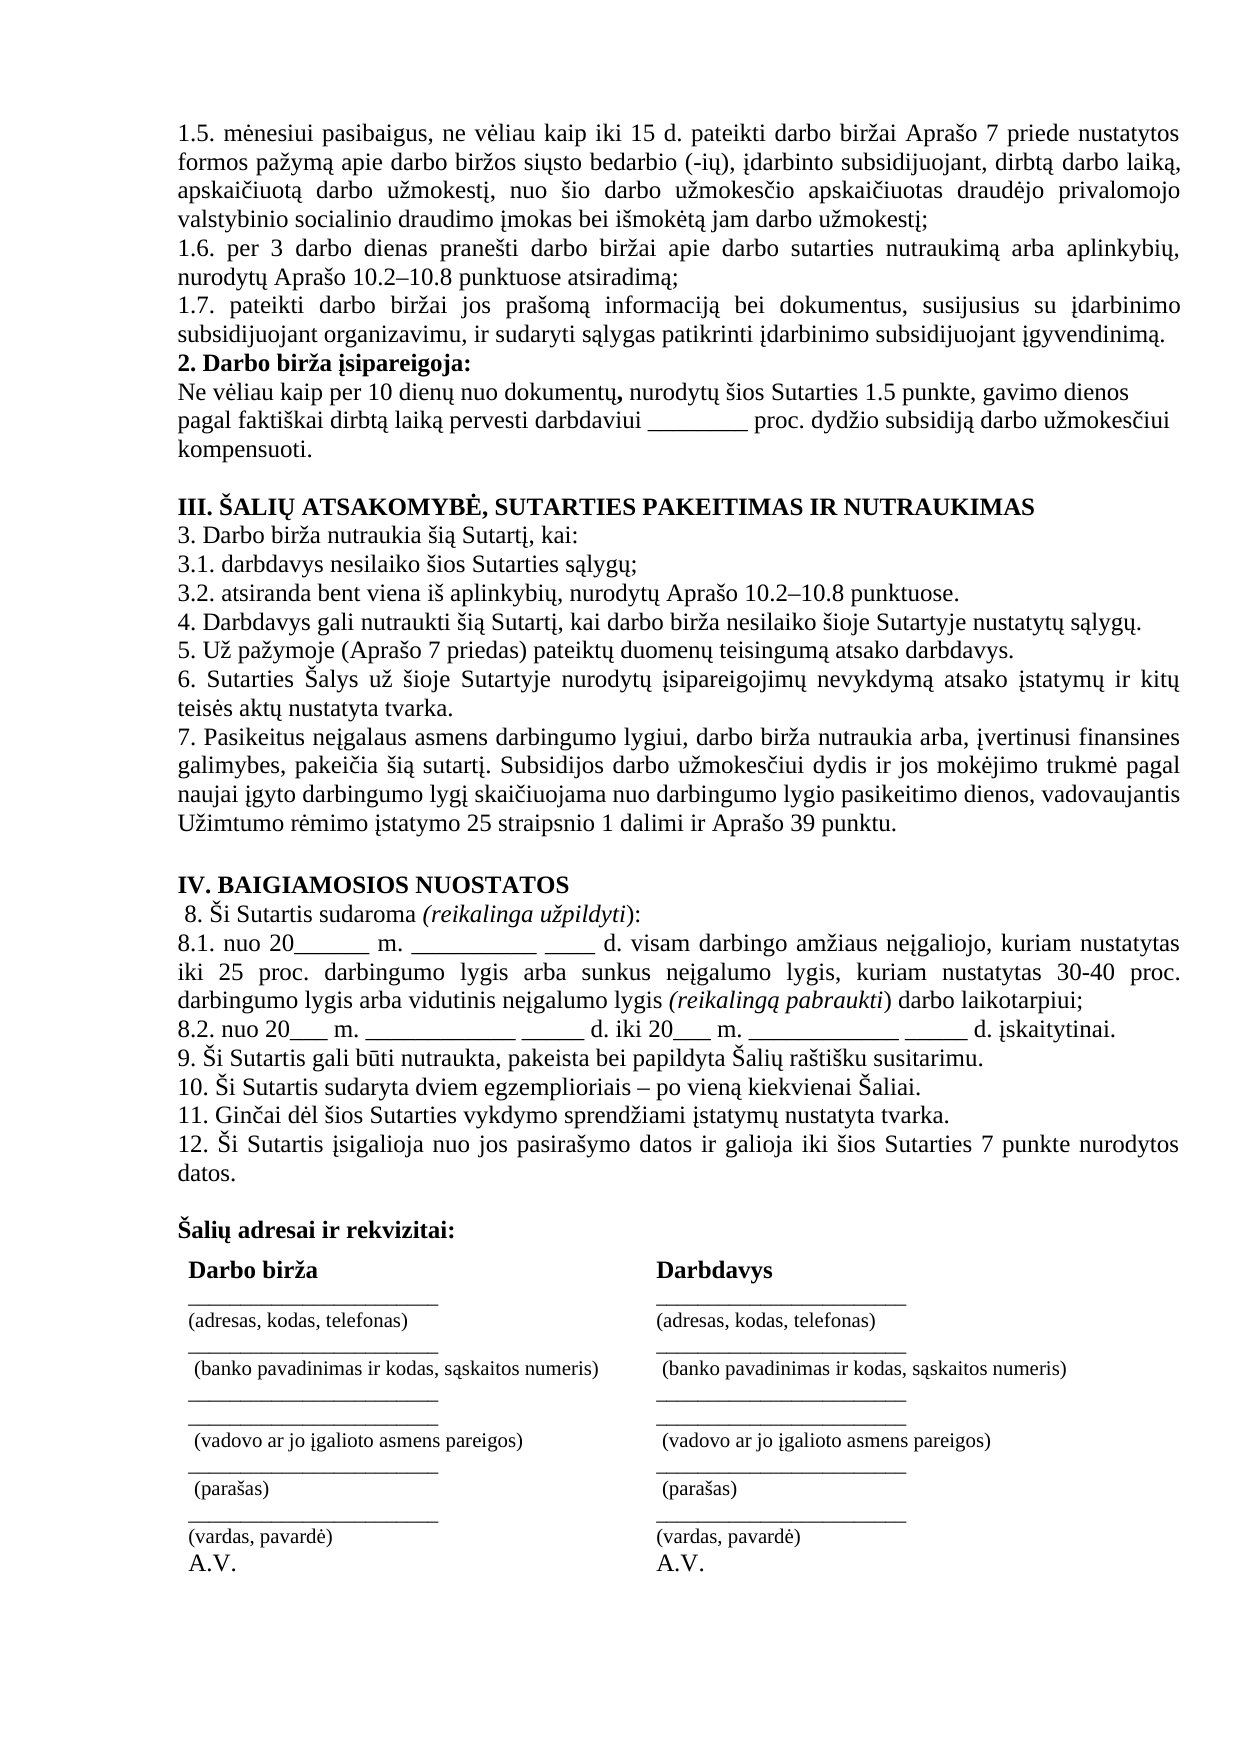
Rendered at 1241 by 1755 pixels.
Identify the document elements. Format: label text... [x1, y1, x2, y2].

text IV. Baigiamosios nuostatos [177, 870, 1181, 899]
text 8. Ši Sutartis sudaroma (reikalinga užpildyti): [177, 899, 1181, 928]
text Šalių adresai ir rekvizitai: [177, 1215, 1181, 1244]
text 7. Pasikeitus neįgalaus asmens darbingumo lygiui, darbo birža nutraukia arba, įvertinusi finansines galimybes, pakeičia šią sutartį. Subsidijos darbo užmokesčiui dydis ir jos mokėjimo trukmė pagal naujai įgyto darbingumo lygį skaičiuojama nuo darbingumo lygio pasikeitimo dienos, vadovaujantis Užimtumo rėmimo įstatymo 25 straipsnio 1 dalimi ir Aprašo 39 punktu. [177, 722, 1181, 837]
table_header Darbo birža ________________________ (adresas, kodas, telefonas) ________________________ (banko pavadinimas ir kodas, sąskaitos numeris) ________________________ ________________________ (vadovo ar jo įgalioto asmens pareigos) ________________________ (parašas) ________________________ (vardas, pavardė) A.V. [177, 1244, 645, 1588]
text 5. Už pažymoje (Aprašo 7 priedas) pateiktų duomenų teisingumą atsako darbdavys. [177, 636, 1181, 664]
text 8.1. nuo 20______ m. __________ ____ d. visam darbingo amžiaus neįgaliojo, kuriam nustatytas iki 25 proc. darbingumo lygis arba sunkus neįgalumo lygis, kuriam nustatytas 30-40 proc. darbingumo lygis arba vidutinis neįgalumo lygis (reikalingą pabraukti) darbo laikotarpiui; [177, 928, 1181, 1014]
text 2. Darbo birža įsipareigoja: [177, 348, 1181, 377]
text 12. Ši Sutartis įsigalioja nuo jos pasirašymo datos ir galioja iki šios Sutarties 7 punkte nurodytos datos. [177, 1129, 1181, 1187]
text 4. Darbdavys gali nutraukti šią Sutartį, kai darbo birža nesilaiko šioje Sutartyje nustatytų sąlygų. [177, 607, 1181, 636]
text 10. Ši Sutartis sudaryta dviem egzemplioriais – po vieną kiekvienai Šaliai. [177, 1072, 1181, 1100]
text 1.5. mėnesiui pasibaigus, ne vėliau kaip iki 15 d. pateikti darbo biržai Aprašo 7 priede nustatytos formos pažymą apie darbo biržos siųsto bedarbio (-ių), įdarbinto subsidijuojant, dirbtą darbo laiką, apskaičiuotą darbo užmokestį, nuo šio darbo užmokesčio apskaičiuotas draudėjo privalomojo valstybinio socialinio draudimo įmokas bei išmokėtą jam darbo užmokestį; [177, 118, 1181, 233]
text 11. Ginčai dėl šios Sutarties vykdymo sprendžiami įstatymų nustatyta tvarka. [177, 1100, 1181, 1129]
table_header Darbdavys ________________________ (adresas, kodas, telefonas) ________________________ (banko pavadinimas ir kodas, sąskaitos numeris) ________________________ ________________________ (vadovo ar jo įgalioto asmens pareigos) ________________________ (parašas) ________________________ (vardas, pavardė) A.V. [645, 1244, 1122, 1588]
text III. ŠALIŲ ATSAKOMYBĖ, SUTARTIES PAKEITIMAS IR NUTRAUKIMAS [177, 492, 1181, 521]
text 3. Darbo birža nutraukia šią Sutartį, kai: [177, 521, 1181, 549]
text 9. Ši Sutartis gali būti nutraukta, pakeista bei papildyta Šalių raštišku susitarimu. [177, 1043, 1181, 1072]
text 1.7. pateikti darbo biržai jos prašomą informaciją bei dokumentus, susijusius su įdarbinimo subsidijuojant organizavimu, ir sudaryti sąlygas patikrinti įdarbinimo subsidijuojant įgyvendinimą. [177, 291, 1181, 348]
text 8.2. nuo 20___ m. ____________ _____ d. iki 20___ m. ____________ _____ d. įskaitytinai. [177, 1014, 1181, 1043]
text Ne vėliau kaip per 10 dienų nuo dokumentų, nurodytų šios Sutarties 1.5 punkte, gavimo dienos pagal faktiškai dirbtą laiką pervesti darbdaviui ________ proc. dydžio subsidiją darbo užmokesčiui kompensuoti. [177, 377, 1181, 463]
text 3.2. atsiranda bent viena iš aplinkybių, nurodytų Aprašo 10.2–10.8 punktuose. [177, 578, 1181, 607]
text 6. Sutarties Šalys už šioje Sutartyje nurodytų įsipareigojimų nevykdymą atsako įstatymų ir kitų teisės aktų nustatyta tvarka. [177, 664, 1181, 722]
text 3.1. darbdavys nesilaiko šios Sutarties sąlygų; [177, 549, 1181, 578]
text 1.6. per 3 darbo dienas pranešti darbo biržai apie darbo sutarties nutraukimą arba aplinkybių, nurodytų Aprašo 10.2–10.8 punktuose atsiradimą; [177, 233, 1181, 291]
